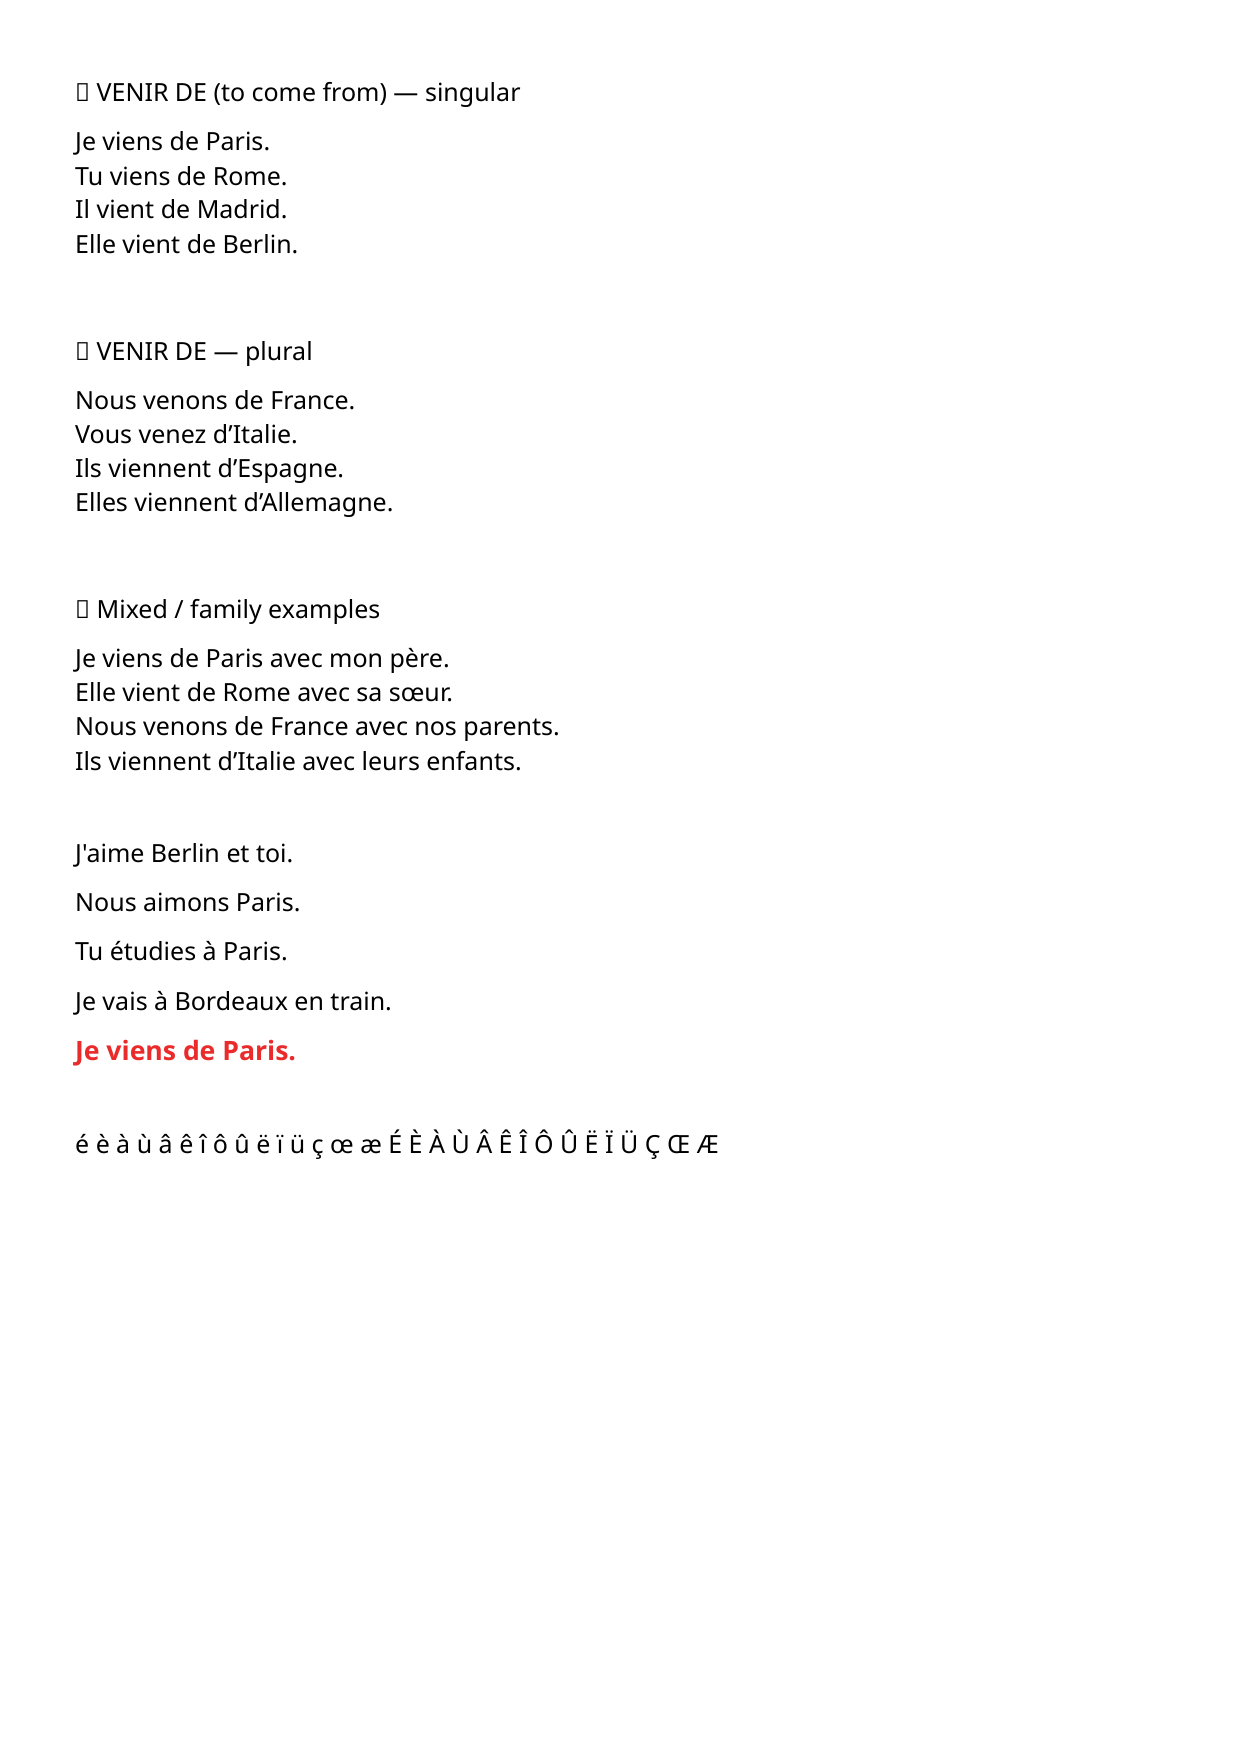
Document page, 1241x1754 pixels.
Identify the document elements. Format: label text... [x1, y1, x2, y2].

text J'aime Berlin et toi. [75, 836, 1165, 870]
text é è à ù â ê î ô û ë ï ü ç œ æ É È À Ù Â Ê Î Ô Û Ë Ï Ü Ç Œ Æ [75, 1127, 1165, 1161]
subtitle 🔹 VENIR DE (to come from) — singular [75, 75, 1165, 109]
subtitle Je viens de Paris. Tu viens de Rome. Il vient de Madrid. Elle vient de Berlin. [75, 124, 1165, 260]
subtitle Nous venons de France. Vous venez d’Italie. Ils viennent d’Espagne. Elles viennent d’Allemagne. [75, 382, 1165, 519]
text Nous aimons Paris. [75, 885, 1165, 919]
text Tu étudies à Paris. [75, 934, 1165, 968]
text Je vais à Bordeaux en train. [75, 983, 1165, 1017]
subtitle 🔹 VENIR DE — plural [75, 333, 1165, 367]
subtitle Je viens de Paris avec mon père. Elle vient de Rome avec sa sœur. Nous venons de France avec nos parents. Ils viennent d’Italie avec leurs enfants. [75, 641, 1165, 777]
text Je viens de Paris. [75, 1032, 1165, 1068]
subtitle 🔹 Mixed / family examples [75, 592, 1165, 626]
